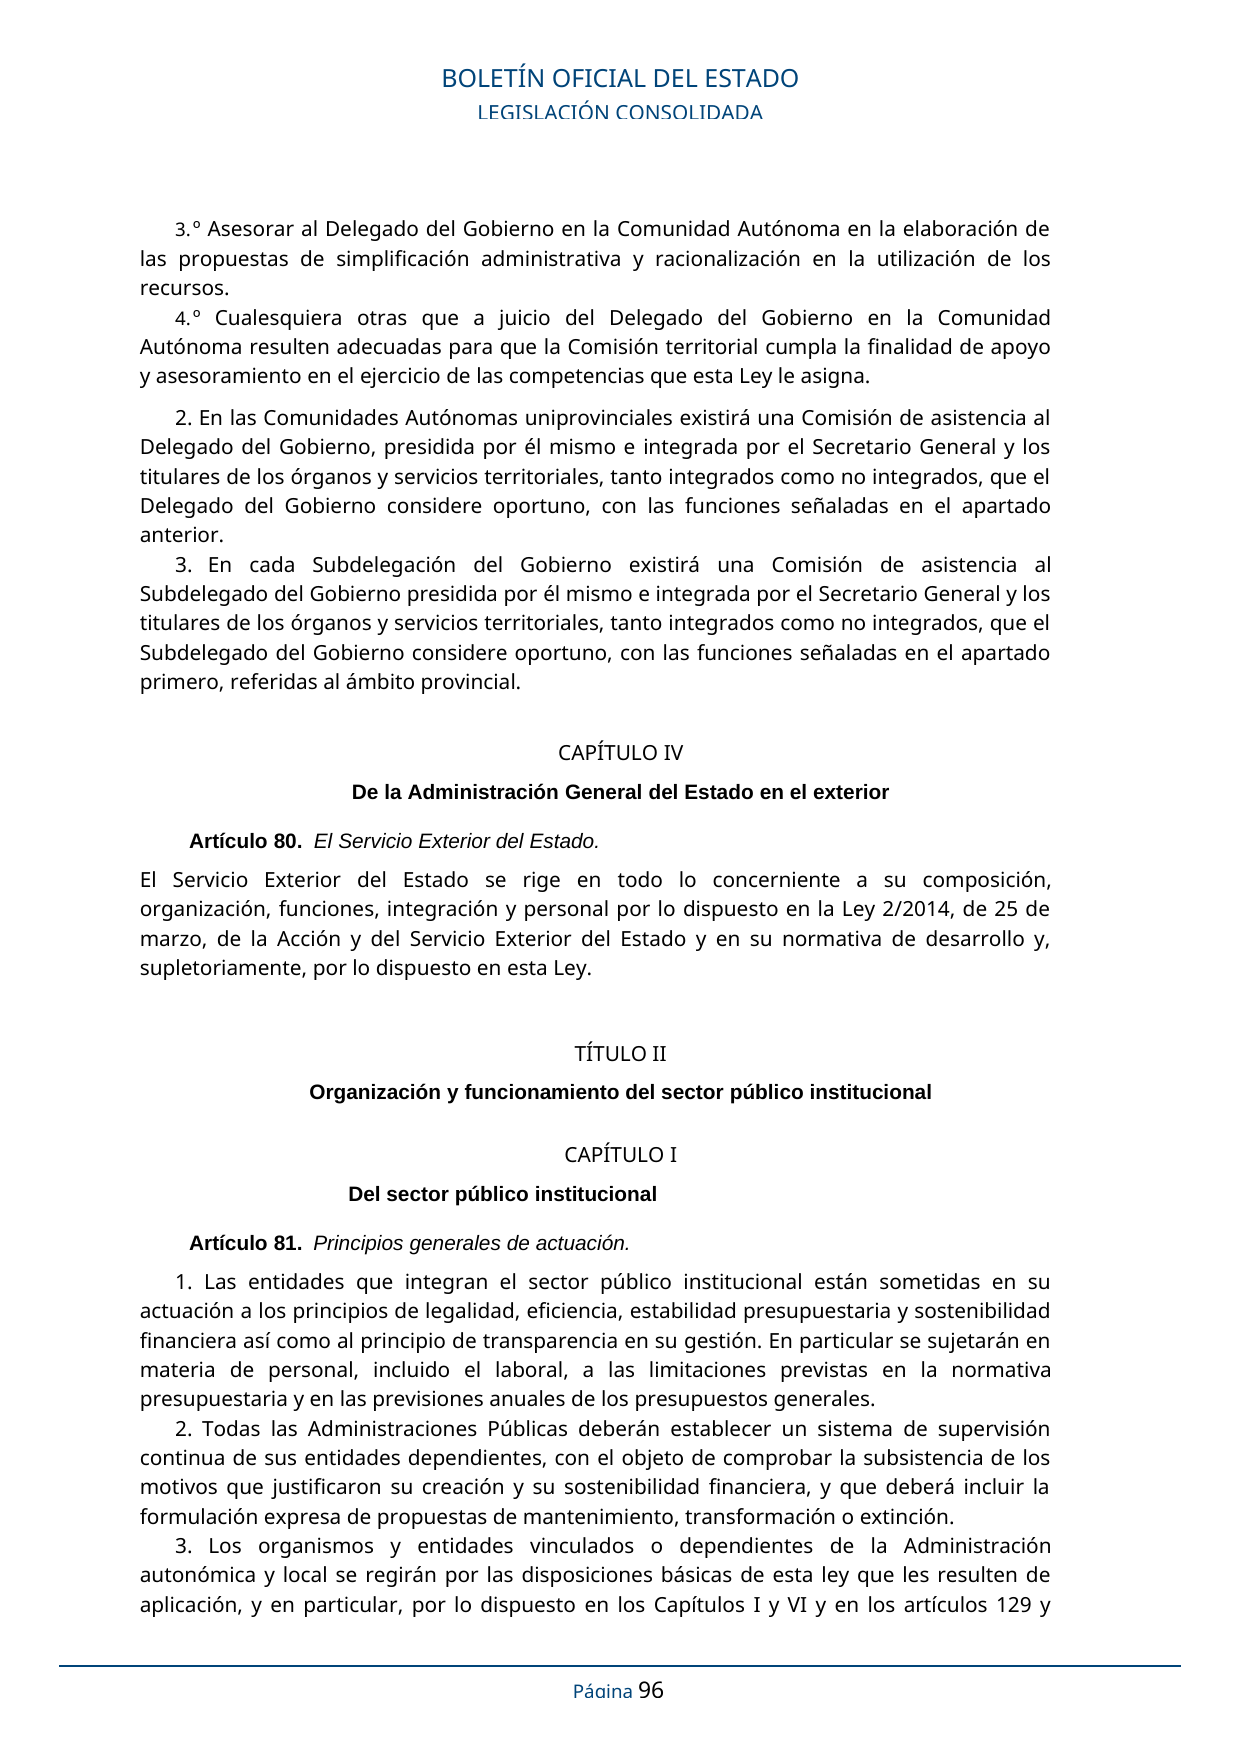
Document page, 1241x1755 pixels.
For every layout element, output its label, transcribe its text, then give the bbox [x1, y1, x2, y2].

text El Servicio Exterior del Estado se rige en todo lo concerniente a su composición, organización, funciones, integración y personal por lo dispuesto en la Ley 2/2014, de 25 de marzo, de la Acción y del Servicio Exterior del Estado y en su normativa de desarrollo y, supletoriamente, por lo dispuesto en esta Ley. [139, 865, 1052, 982]
list º Asesorar al Delegado del Gobierno en la Comunidad Autónoma en la elaboración de las propuestas de simplificación administrativa y racionalización en la utilización de los recursos. [139, 214, 1052, 302]
subtitle De la Administración General del Estado en el exterior [224, 780, 1016, 804]
subtitle Organización y funcionamiento del sector público institucional [224, 1080, 1017, 1104]
list En cada Subdelegación del Gobierno existirá una Comisión de asistencia al Subdelegado del Gobierno presidida por él mismo e integrada por el Secretario General y los titulares de los órganos y servicios territoriales, tanto integrados como no integrados, que el Subdelegado del Gobierno considere oportuno, con las funciones señaladas en el apartado primero, referidas al ámbito provincial. [139, 550, 1052, 696]
list Todas las Administraciones Públicas deberán establecer un sistema de supervisión continua de sus entidades dependientes, con el objeto de comprobar la subsistencia de los motivos que justificaron su creación y su sostenibilidad financiera, y que deberá incluir la formulación expresa de propuestas de mantenimiento, transformación o extinción. [139, 1414, 1052, 1530]
list º Cualesquiera otras que a juicio del Delegado del Gobierno en la Comunidad Autónoma resulten adecuadas para que la Comisión territorial cumpla la finalidad de apoyo y asesoramiento en el ejercicio de las competencias que esta Ley le asigna. [139, 303, 1052, 389]
text Artículo 81. Principios generales de actuación. [189, 1230, 1184, 1254]
list En las Comunidades Autónomas uniprovinciales existirá una Comisión de asistencia al Delegado del Gobierno, presidida por él mismo e integrada por el Secretario General y los titulares de los órganos y servicios territoriales, tanto integrados como no integrados, que el Delegado del Gobierno considere oportuno, con las funciones señaladas en el apartado anterior. [139, 403, 1052, 549]
text CAPÍTULO I [375, 1140, 865, 1169]
text Artículo 80. El Servicio Exterior del Estado. [189, 828, 1184, 852]
list Los organismos y entidades vinculados o dependientes de la Administración autonómica y local se regirán por las disposiciones básicas de esta ley que les resulten de aplicación, y en particular, por lo dispuesto en los Capítulos I y VI y en los artículos 129 y [139, 1531, 1052, 1618]
list Las entidades que integran el sector público institucional están sometidas en su actuación a los principios de legalidad, eficiencia, estabilidad presupuestaria y sostenibilidad financiera así como al principio de transparencia en su gestión. En particular se sujetarán en materia de personal, incluido el laboral, a las limitaciones previstas en la normativa presupuestaria y en las previsiones anuales de los presupuestos generales. [139, 1267, 1052, 1413]
text CAPÍTULO IV [375, 738, 865, 767]
subtitle Del sector público institucional [139, 1182, 866, 1206]
text TÍTULO II [375, 1039, 866, 1067]
